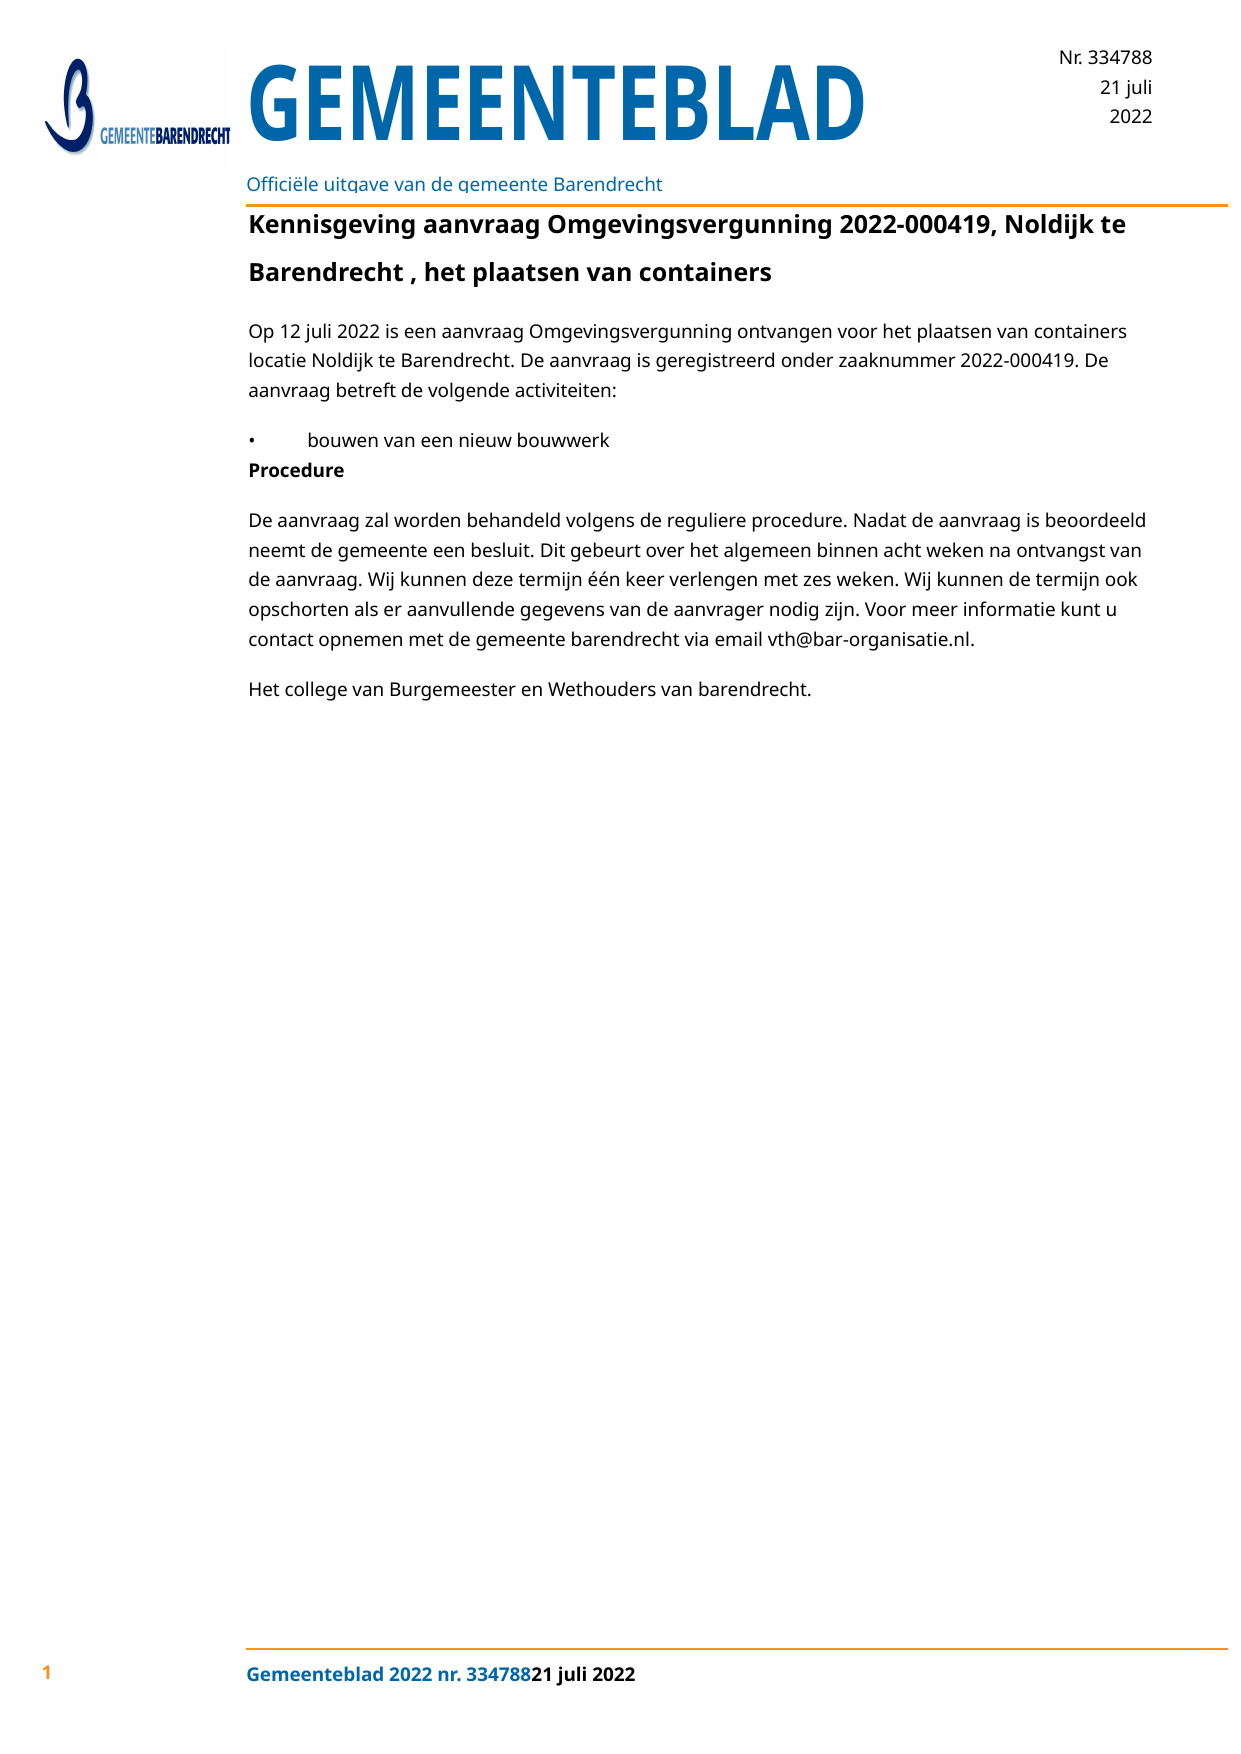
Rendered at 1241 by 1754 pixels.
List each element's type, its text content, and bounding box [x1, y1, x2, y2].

list bouwen van een nieuw bouwwerk [248, 427, 1152, 453]
text De aanvraag zal worden behandeld volgens de reguliere procedure. Nadat de aanvraag is beoordeeld neemt de gemeente een besluit. Dit gebeurt over het algemeen binnen acht weken na ontvangst van de aanvraag. Wij kunnen deze termijn één keer verlengen met zes weken. Wij kunnen de termijn ook opschorten als er aanvullende gegevens van de aanvrager nodig zijn. Voor meer informatie kunt u contact opnemen met de gemeente barendrecht via email vth@bar-organisatie.nl. [248, 507, 1152, 652]
text Kennisgeving aanvraag Omgevingsvergunning 2022-000419, Noldijk te Barendrecht , het plaatsen van containers [248, 207, 1152, 288]
picture [41, 47, 231, 172]
text Procedure [248, 457, 1152, 483]
text Op 12 juli 2022 is een aanvraag Omgevingsvergunning ontvangen voor het plaatsen van containers locatie Noldijk te Barendrecht. De aanvraag is geregistreerd onder zaaknummer 2022-000419. De aanvraag betreft de volgende activiteiten: [248, 318, 1152, 403]
text Het college van Burgemeester en Wethouders van barendrecht. [248, 676, 1152, 702]
